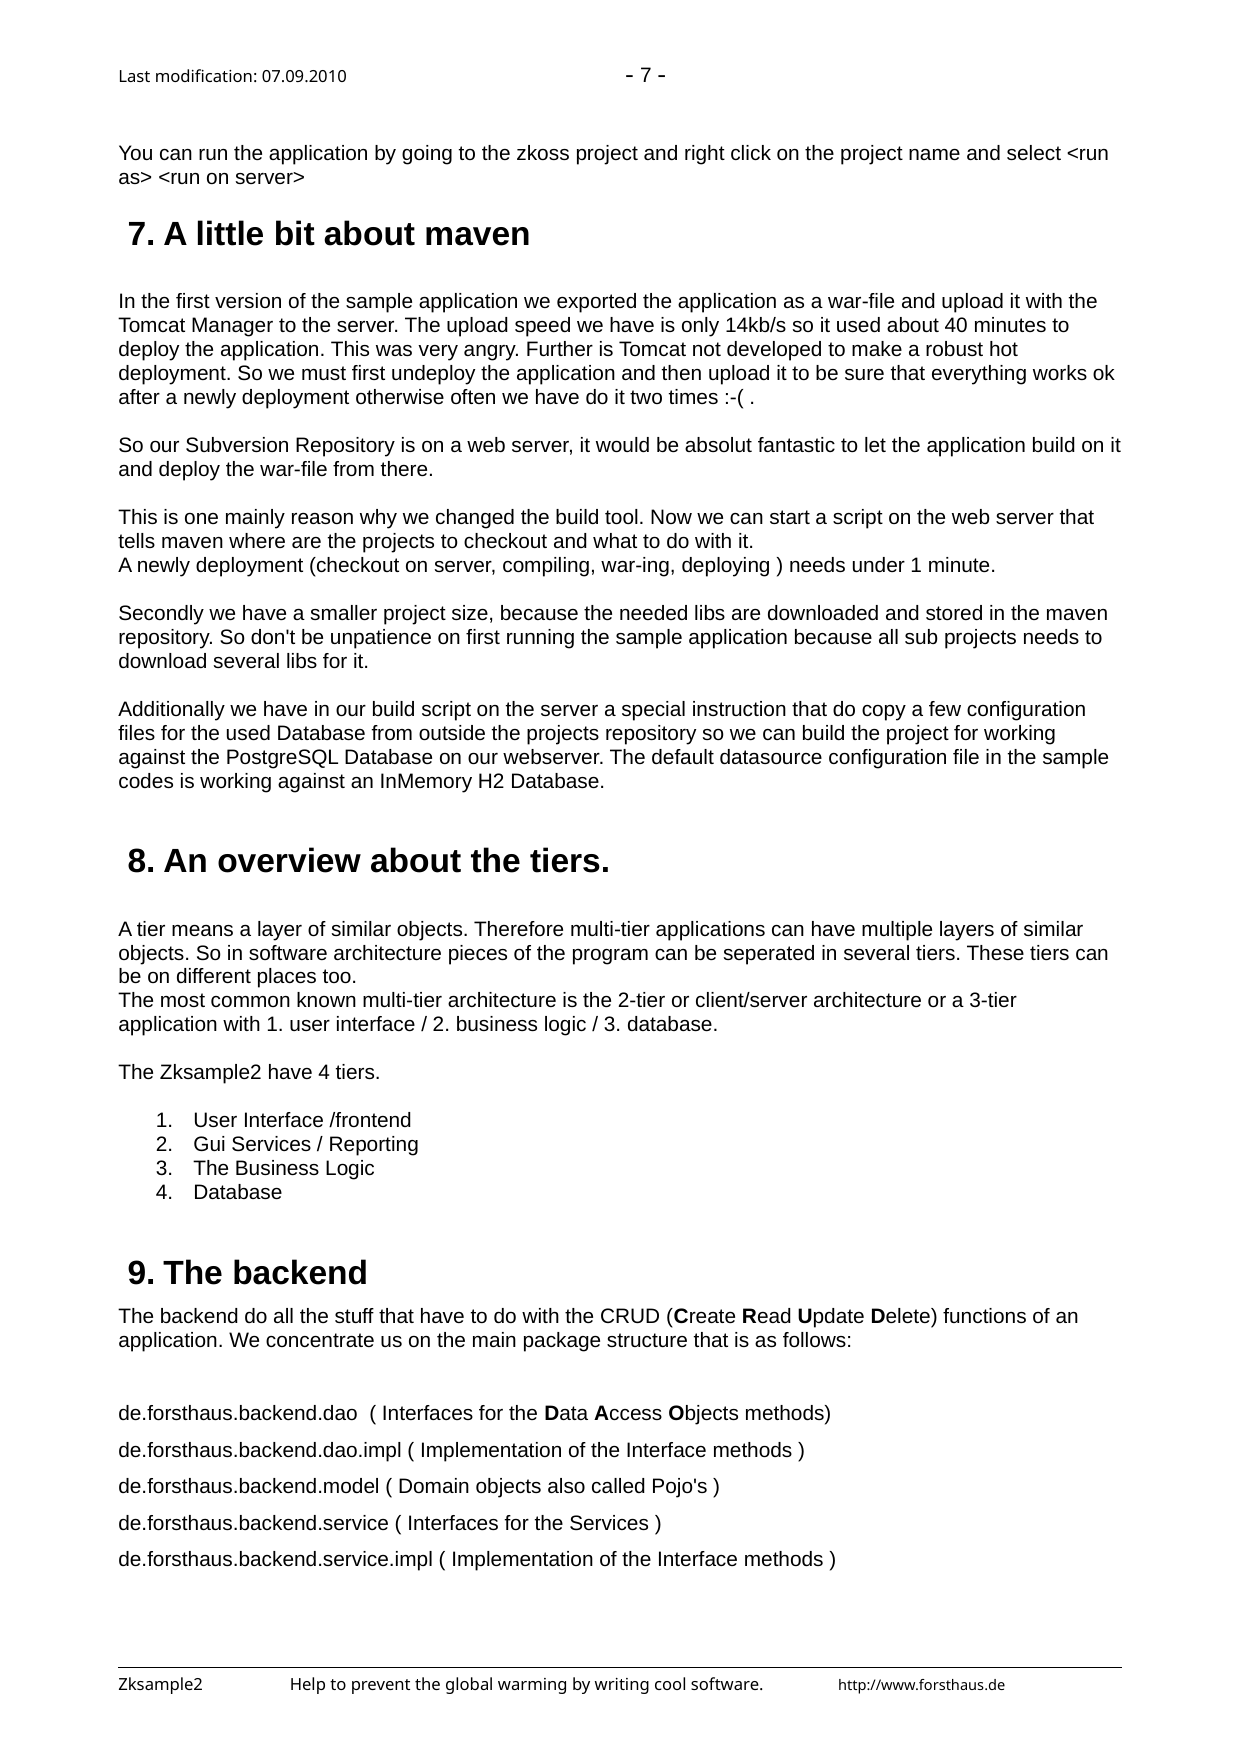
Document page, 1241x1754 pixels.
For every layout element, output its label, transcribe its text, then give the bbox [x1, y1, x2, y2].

text de.forsthaus.backend.dao ( Interfaces for the Data Access Objects methods) [118, 1401, 1122, 1425]
text A newly deployment (checkout on server, compiling, war-ing, deploying ) needs under 1 minute. [118, 553, 1122, 577]
list Gui Services / Reporting [156, 1132, 1122, 1156]
subtitle A little bit about maven [118, 214, 1122, 253]
text The most common known multi-tier architecture is the 2-tier or client/server architecture or a 3-tier application with 1. user interface / 2. business logic / 3. database. [118, 988, 1122, 1036]
text In the first version of the sample application we exported the application as a war-file and upload it with the Tomcat Manager to the server. The upload speed we have is only 14kb/s so it used about 40 minutes to deploy the application. This was very angry. Further is Tomcat not developed to make a robust hot deployment. So we must first undeploy the application and then upload it to be sure that everything works ok after a newly deployment otherwise often we have do it two times :-( . [118, 289, 1122, 409]
text de.forsthaus.backend.dao.impl ( Implementation of the Interface methods ) [118, 1437, 1122, 1461]
text So our Subversion Repository is on a web server, it would be absolut fantastic to let the application build on it and deploy the war-file from there. [118, 433, 1122, 481]
text The backend do all the stuff that have to do with the CRUD (Create Read Update Delete) functions of an application. We concentrate us on the main package structure that is as follows: [118, 1304, 1122, 1352]
list User Interface /frontend [156, 1108, 1122, 1132]
text This is one mainly reason why we changed the build tool. Now we can start a script on the web server that tells maven where are the projects to checkout and what to do with it. [118, 505, 1122, 553]
subtitle An overview about the tiers. [118, 841, 1122, 880]
text de.forsthaus.backend.model ( Domain objects also called Pojo's ) [118, 1474, 1122, 1498]
text de.forsthaus.backend.service ( Interfaces for the Services ) [118, 1510, 1122, 1534]
text de.forsthaus.backend.service.impl ( Implementation of the Interface methods ) [118, 1547, 1122, 1571]
text Additionally we have in our build script on the server a special instruction that do copy a few configuration files for the used Database from outside the projects repository so we can build the project for working against the PostgreSQL Database on our webserver. The default datasource configuration file in the sample codes is working against an InMemory H2 Database. [118, 697, 1122, 792]
list Database [156, 1180, 1122, 1204]
text A tier means a layer of similar objects. Therefore multi-tier applications can have multiple layers of similar objects. So in software architecture pieces of the program can be seperated in several tiers. These tiers can be on different places too. [118, 916, 1122, 988]
list The Business Logic [156, 1156, 1122, 1180]
text The Zksample2 have 4 tiers. [118, 1060, 1122, 1084]
subtitle The backend [118, 1253, 1122, 1292]
text You can run the application by going to the zkoss project and right click on the project name and select <run as> <run on server> [118, 141, 1122, 189]
text Secondly we have a smaller project size, because the needed libs are downloaded and stored in the maven repository. So don't be unpatience on first running the sample application because all sub projects needs to download several libs for it. [118, 601, 1122, 673]
